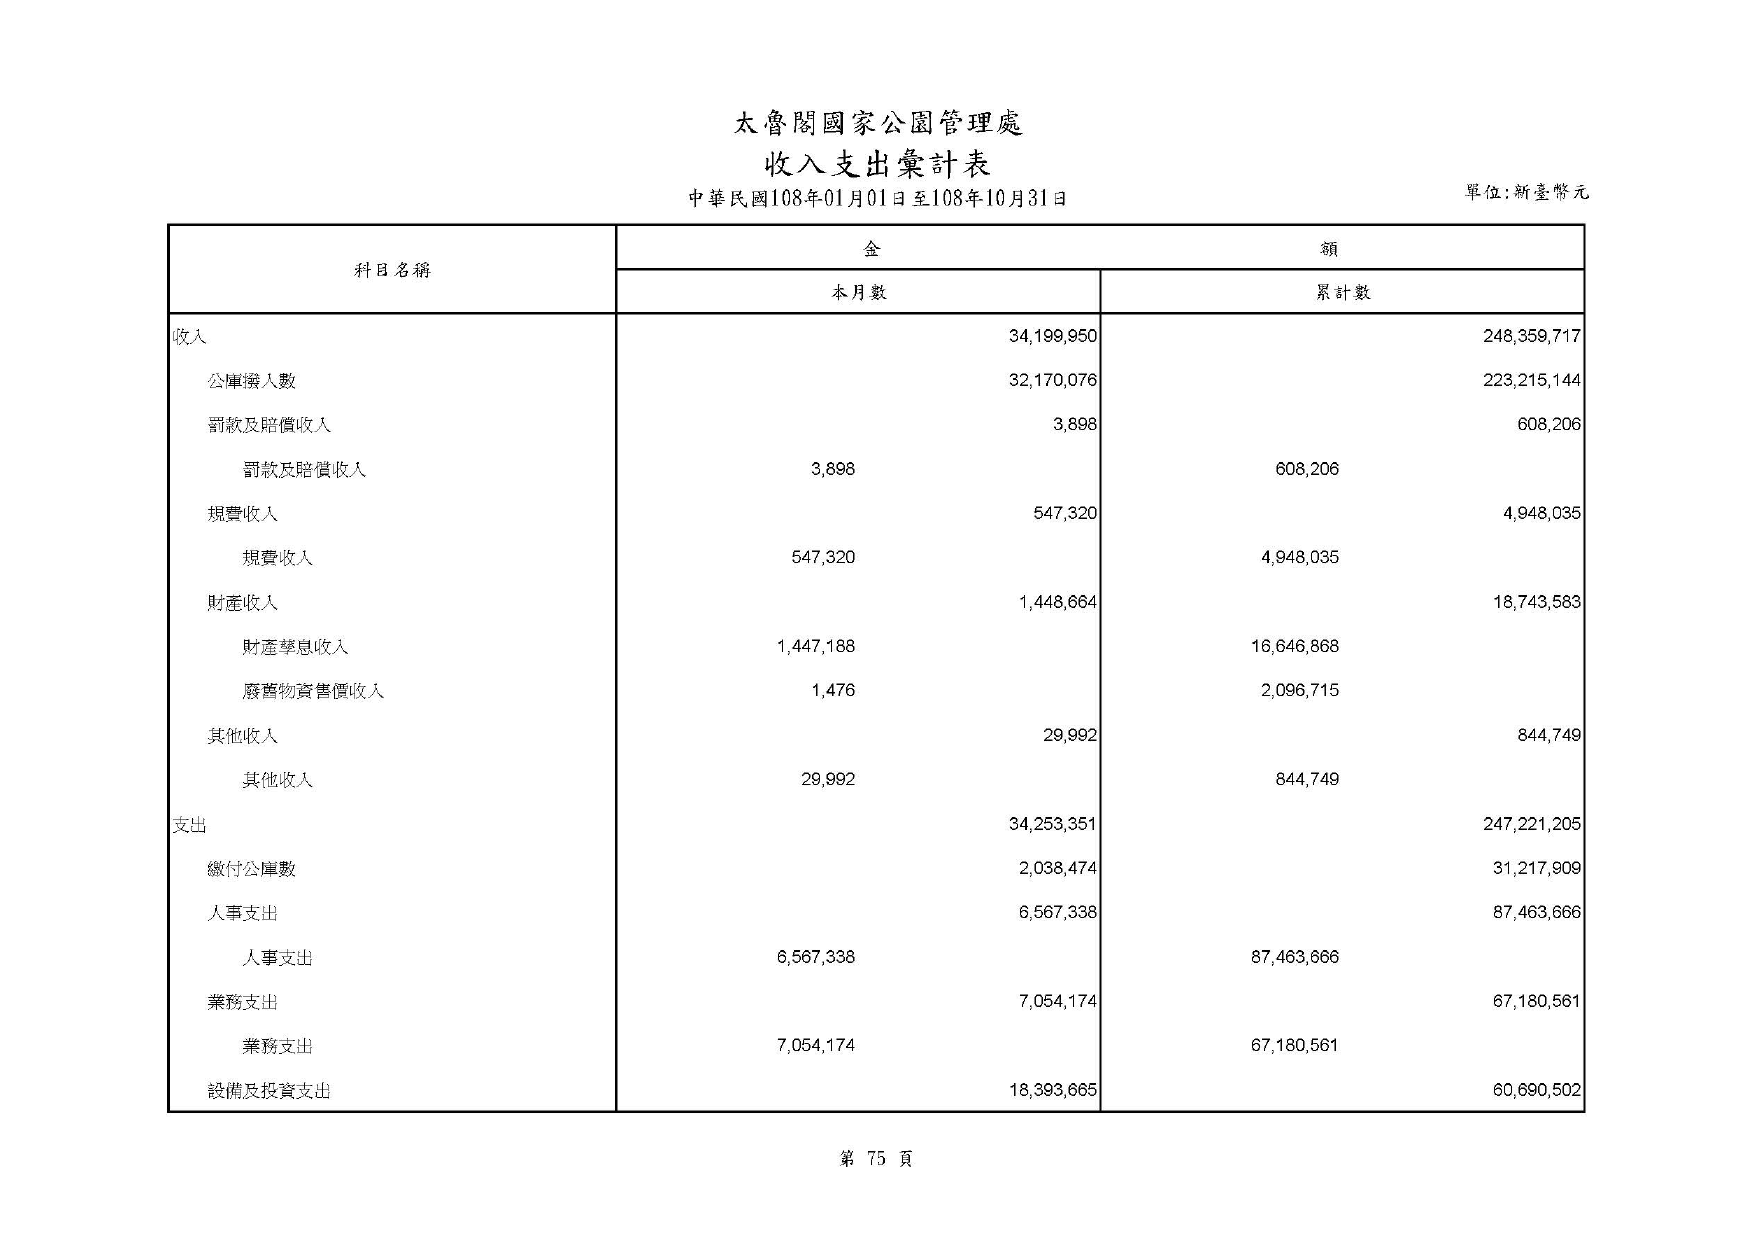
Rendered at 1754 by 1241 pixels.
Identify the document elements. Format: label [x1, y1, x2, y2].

picture [59, 59, 1695, 1216]
